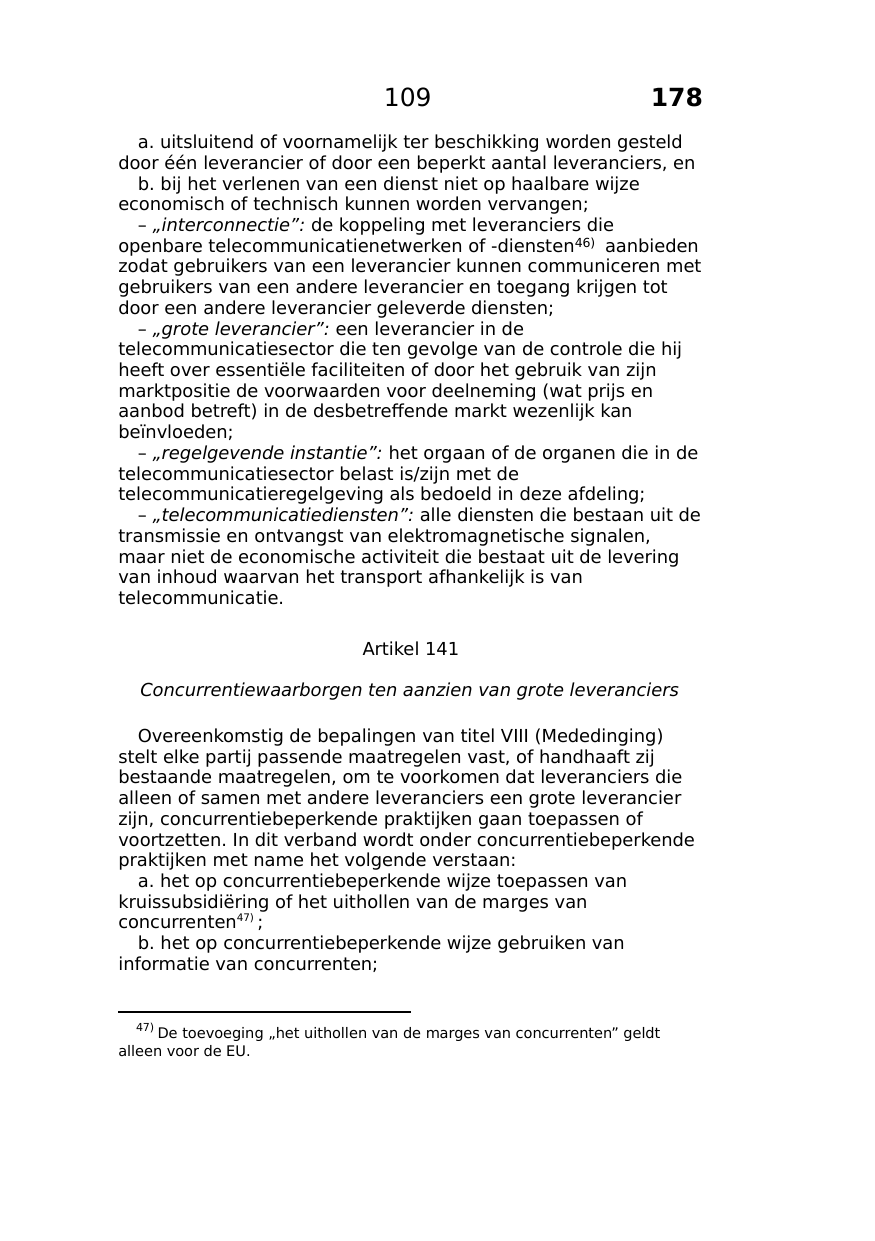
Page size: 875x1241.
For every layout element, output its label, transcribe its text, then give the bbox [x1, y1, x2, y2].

text a. uitsluitend of voornamelijk ter beschikking worden gesteld door één leverancier of door een beperkt aantal leveranciers, en [118, 132, 703, 173]
text De toevoeging „het uithollen van de marges van concurrenten” geldt alleen voor de EU. [118, 1021, 703, 1060]
text b. het op concurrentiebeperkende wijze gebruiken van informatie van concurrenten; [118, 933, 703, 974]
text – „telecommunicatiediensten”: alle diensten die bestaan uit de transmissie en ontvangst van elektromagnetische signalen, maar niet de economische activiteit die bestaat uit de levering van inhoud waarvan het transport afhankelijk is van telecommunicatie. [118, 505, 703, 609]
text – „grote leverancier”: een leverancier in de telecommunicatiesector die ten gevolge van de controle die hij heeft over essentiële faciliteiten of door het gebruik van zijn marktpositie de voorwaarden voor deelneming (wat prijs en aanbod betreft) in de desbetreffende markt wezenlijk kan beïnvloeden; [118, 318, 703, 443]
text – „interconnectie”: de koppeling met leveranciers die openbare telecommunicatienetwerken of -diensten46) aanbieden zodat gebruikers van een leverancier kunnen communiceren met gebruikers van een andere leverancier en toegang krijgen tot door een andere leverancier geleverde diensten; [118, 215, 703, 318]
subtitle Artikel 141 Concurrentiewaarborgen ten aanzien van grote leveranciers [118, 639, 703, 701]
text b. bij het verlenen van een dienst niet op haalbare wijze economisch of technisch kunnen worden vervangen; [118, 173, 703, 215]
text – „regelgevende instantie”: het orgaan of de organen die in de telecommunicatiesector belast is/zijn met de telecommunicatieregelgeving als bedoeld in deze afdeling; [118, 443, 703, 505]
text Overeenkomstig de bepalingen van titel VIII (Mededinging) stelt elke partij passende maatregelen vast, of handhaaft zij bestaande maatregelen, om te voorkomen dat leveranciers die alleen of samen met andere leveranciers een grote leverancier zijn, concurrentiebeperkende praktijken gaan toepassen of voortzetten. In dit verband wordt onder concurrentiebeperkende praktijken met name het volgende verstaan: [118, 726, 703, 871]
text a. het op concurrentiebeperkende wijze toepassen van kruissubsidiëring of het uithollen van de marges van concurrenten; [118, 871, 703, 933]
